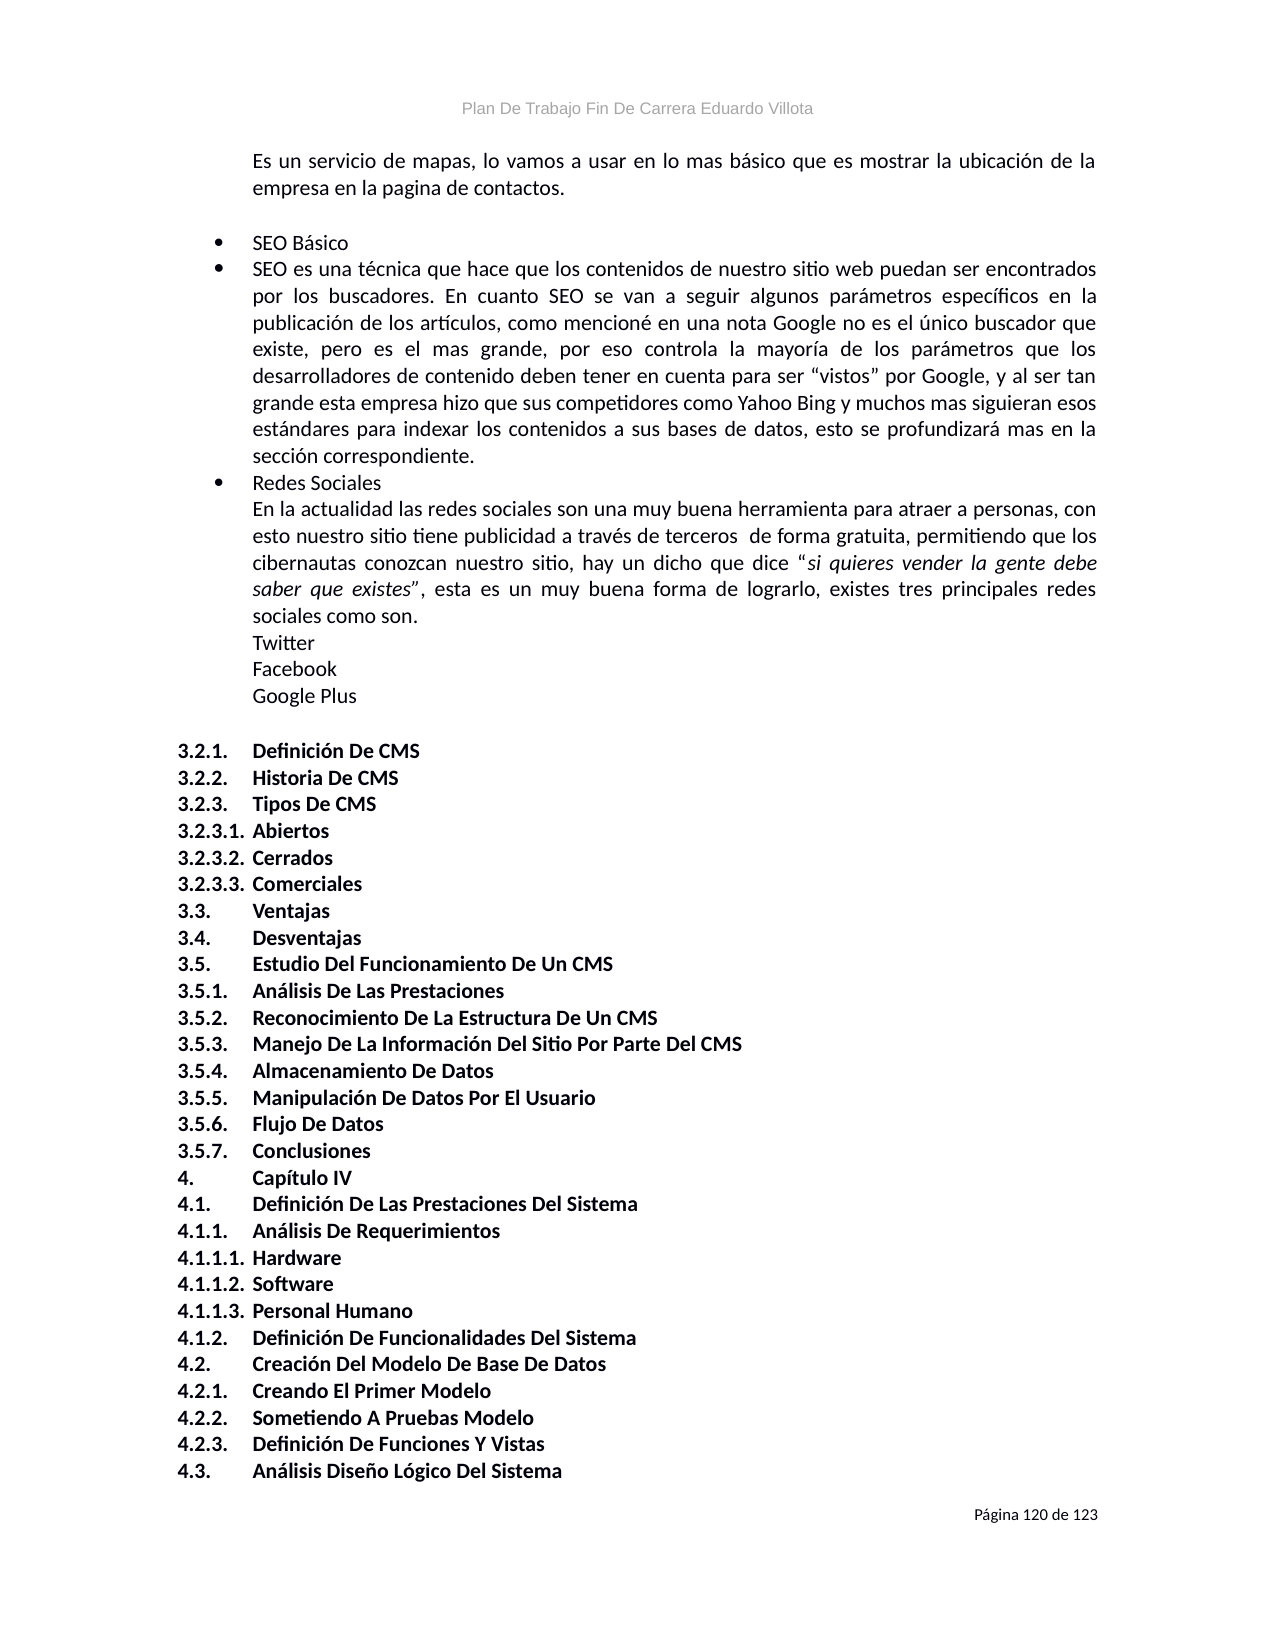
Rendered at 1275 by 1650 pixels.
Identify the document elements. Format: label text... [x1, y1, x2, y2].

list Google Plus [252, 682, 1098, 709]
text 4. Capítulo IV [177, 1164, 1098, 1190]
list Redes Sociales [215, 469, 1098, 496]
text 4.2.1. Creando El Primer Modelo [177, 1377, 1098, 1404]
text 3.2.3. Tipos De CMS [177, 790, 1098, 817]
text 3.5.7. Conclusiones [177, 1137, 1098, 1164]
text 3.2.3.1. Abiertos [177, 817, 1098, 844]
list SEO Básico [215, 229, 1098, 256]
text 3.4. Desventajas [177, 924, 1098, 950]
text 4.3. Análisis Diseño Lógico Del Sistema [177, 1457, 1098, 1484]
text 3.5.2. Reconocimiento De La Estructura De Un CMS [177, 1004, 1098, 1030]
text 3.5.3. Manejo De La Información Del Sitio Por Parte Del CMS [177, 1030, 1098, 1057]
list SEO es una técnica que hace que los contenidos de nuestro sitio web puedan ser encontrados por los buscadores. En cuanto SEO se van a seguir algunos parámetros específicos en la publicación de los artículos, como mencioné en una nota Google no es el único buscador que existe, pero es el mas grande, por eso controla la mayoría de los parámetros que los desarrolladores de contenido deben tener en cuenta para ser “vistos” por Google, y al ser tan grande esta empresa hizo que sus competidores como Yahoo Bing y muchos mas siguieran esos estándares para indexar los contenidos a sus bases de datos, esto se profundizará mas en la sección correspondiente. [215, 256, 1098, 469]
text 4.1.1. Análisis De Requerimientos [177, 1217, 1098, 1244]
text 3.2.1. Definición De CMS [177, 737, 1098, 764]
list Es un servicio de mapas, lo vamos a usar en lo mas básico que es mostrar la ubicación de la empresa en la pagina de contactos. [252, 148, 1098, 201]
text 3.5.6. Flujo De Datos [177, 1110, 1098, 1137]
text 4.1.1.1. Hardware [177, 1244, 1098, 1270]
text 4.1.2. Definición De Funcionalidades Del Sistema [177, 1324, 1098, 1350]
text 3.2.3.2. Cerrados [177, 844, 1098, 870]
text 3.5.1. Análisis De Las Prestaciones [177, 977, 1098, 1004]
text 4.2. Creación Del Modelo De Base De Datos [177, 1350, 1098, 1377]
text 4.1.1.3. Personal Humano [177, 1297, 1098, 1324]
text 3.5. Estudio Del Funcionamiento De Un CMS [177, 950, 1098, 977]
text 4.1.1.2. Software [177, 1270, 1098, 1297]
text 3.3. Ventajas [177, 897, 1098, 924]
text 4.2.2. Sometiendo A Pruebas Modelo [177, 1404, 1098, 1430]
text 4.1. Definición De Las Prestaciones Del Sistema [177, 1190, 1098, 1217]
text 3.5.4. Almacenamiento De Datos [177, 1057, 1098, 1084]
list Facebook [252, 656, 1098, 682]
list En la actualidad las redes sociales son una muy buena herramienta para atraer a personas, con esto nuestro sitio tiene publicidad a través de terceros de forma gratuita, permitiendo que los cibernautas conozcan nuestro sitio, hay un dicho que dice “si quieres vender la gente debe saber que existes”, esta es un muy buena forma de lograrlo, existes tres principales redes sociales como son. [252, 496, 1098, 629]
list Twitter [252, 629, 1098, 656]
text 4.2.3. Definición De Funciones Y Vistas [177, 1430, 1098, 1457]
text 3.5.5. Manipulación De Datos Por El Usuario [177, 1084, 1098, 1110]
text 3.2.3.3. Comerciales [177, 870, 1098, 897]
text 3.2.2. Historia De CMS [177, 764, 1098, 790]
